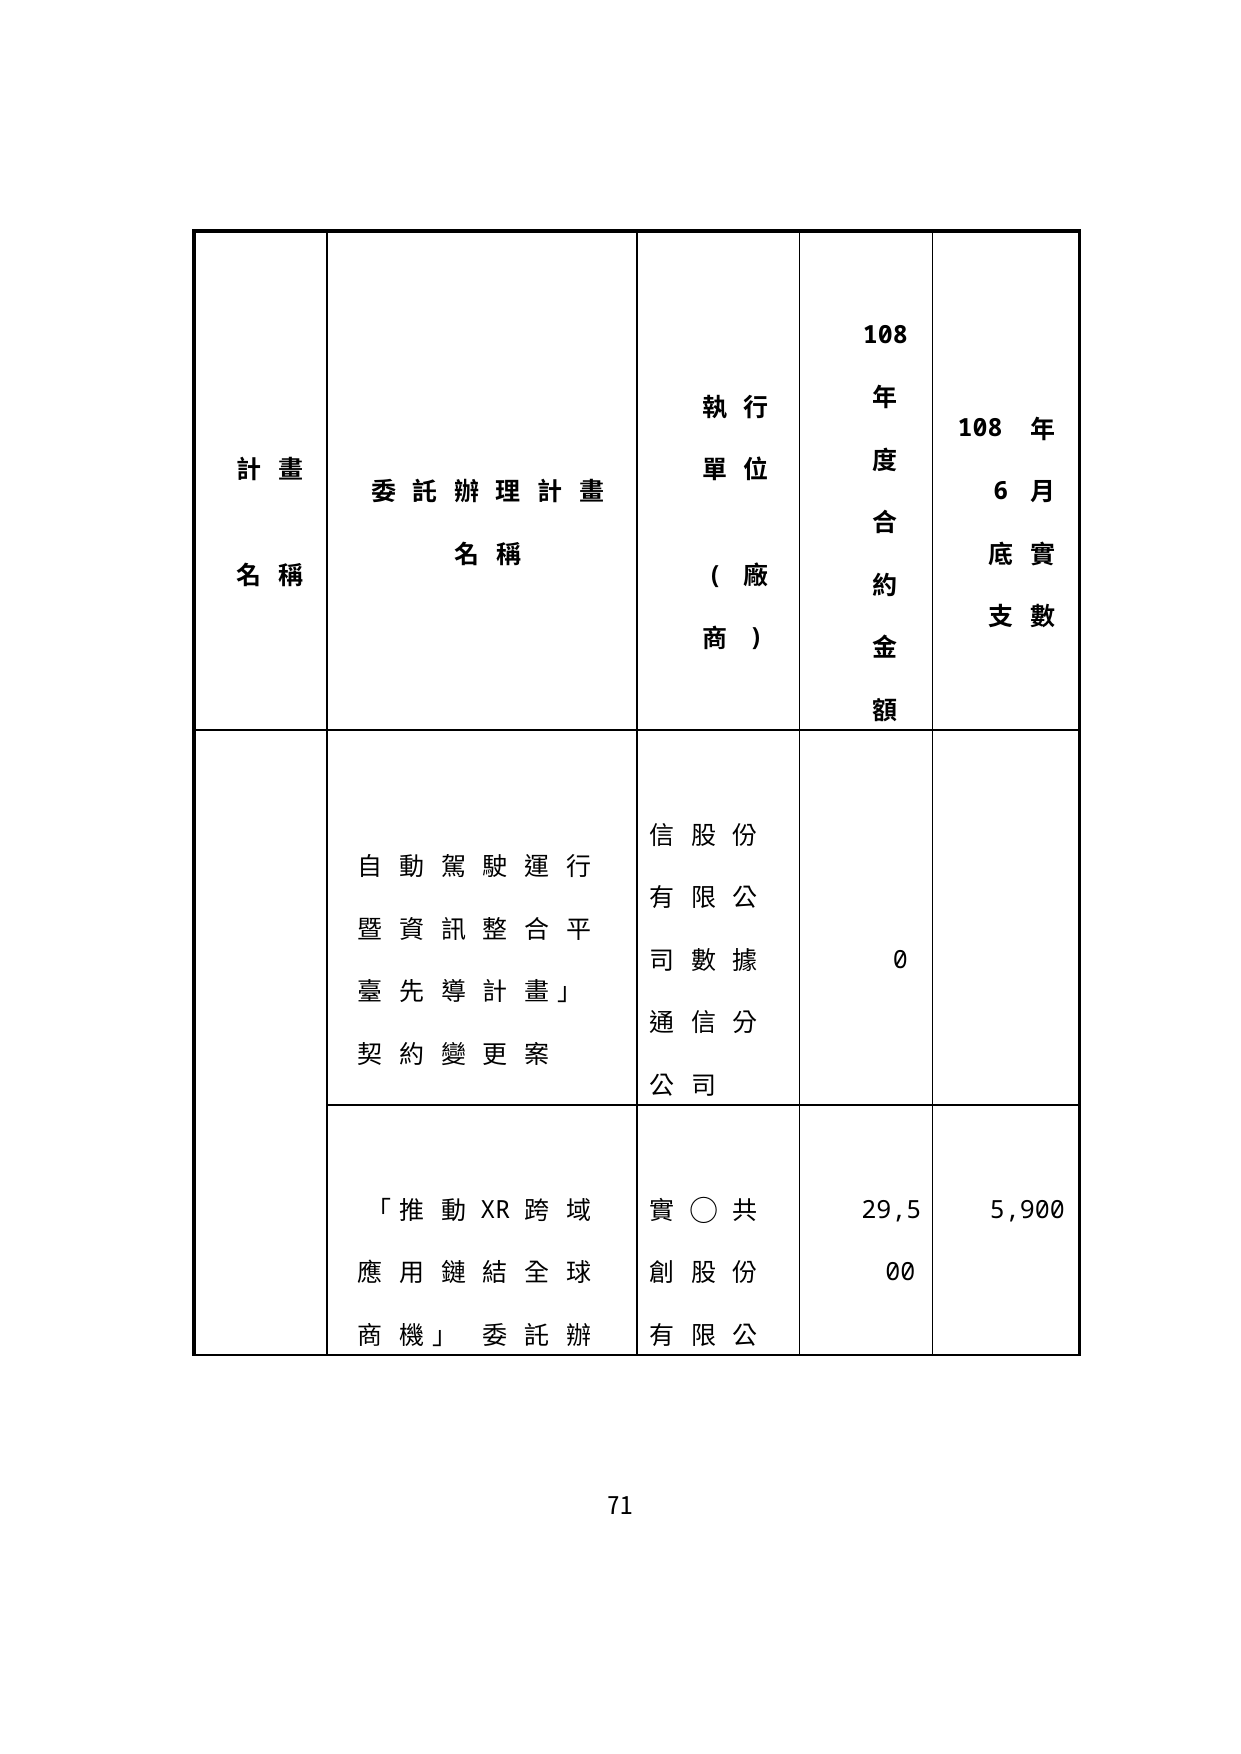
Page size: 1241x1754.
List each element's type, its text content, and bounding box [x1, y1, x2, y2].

table_cell 信股份有限公司數據通信分公司 [638, 731, 799, 1104]
table_header 計畫 名稱 [196, 233, 326, 729]
table_header 108年6月底實支數 [933, 233, 1078, 729]
table_cell 「推動XR跨域應用鏈結全球商機」委託辦 [328, 1106, 636, 1354]
table_header 108年度 合約金額 [800, 233, 932, 729]
table_cell 5,900 [933, 1106, 1078, 1354]
table_cell [196, 731, 326, 1354]
table_cell 自動駕駛運行暨資訊整合平臺先導計畫」契約變更案 [328, 731, 636, 1104]
table_cell 29,500 [800, 1106, 932, 1354]
table_cell [933, 731, 1078, 1104]
table_cell 0 [800, 731, 932, 1104]
table_cell 實○共創股份有限公 [638, 1106, 799, 1354]
table_header 委託辦理計畫名稱 [328, 233, 636, 729]
table_header 執行單位 (廠商) [638, 233, 799, 729]
